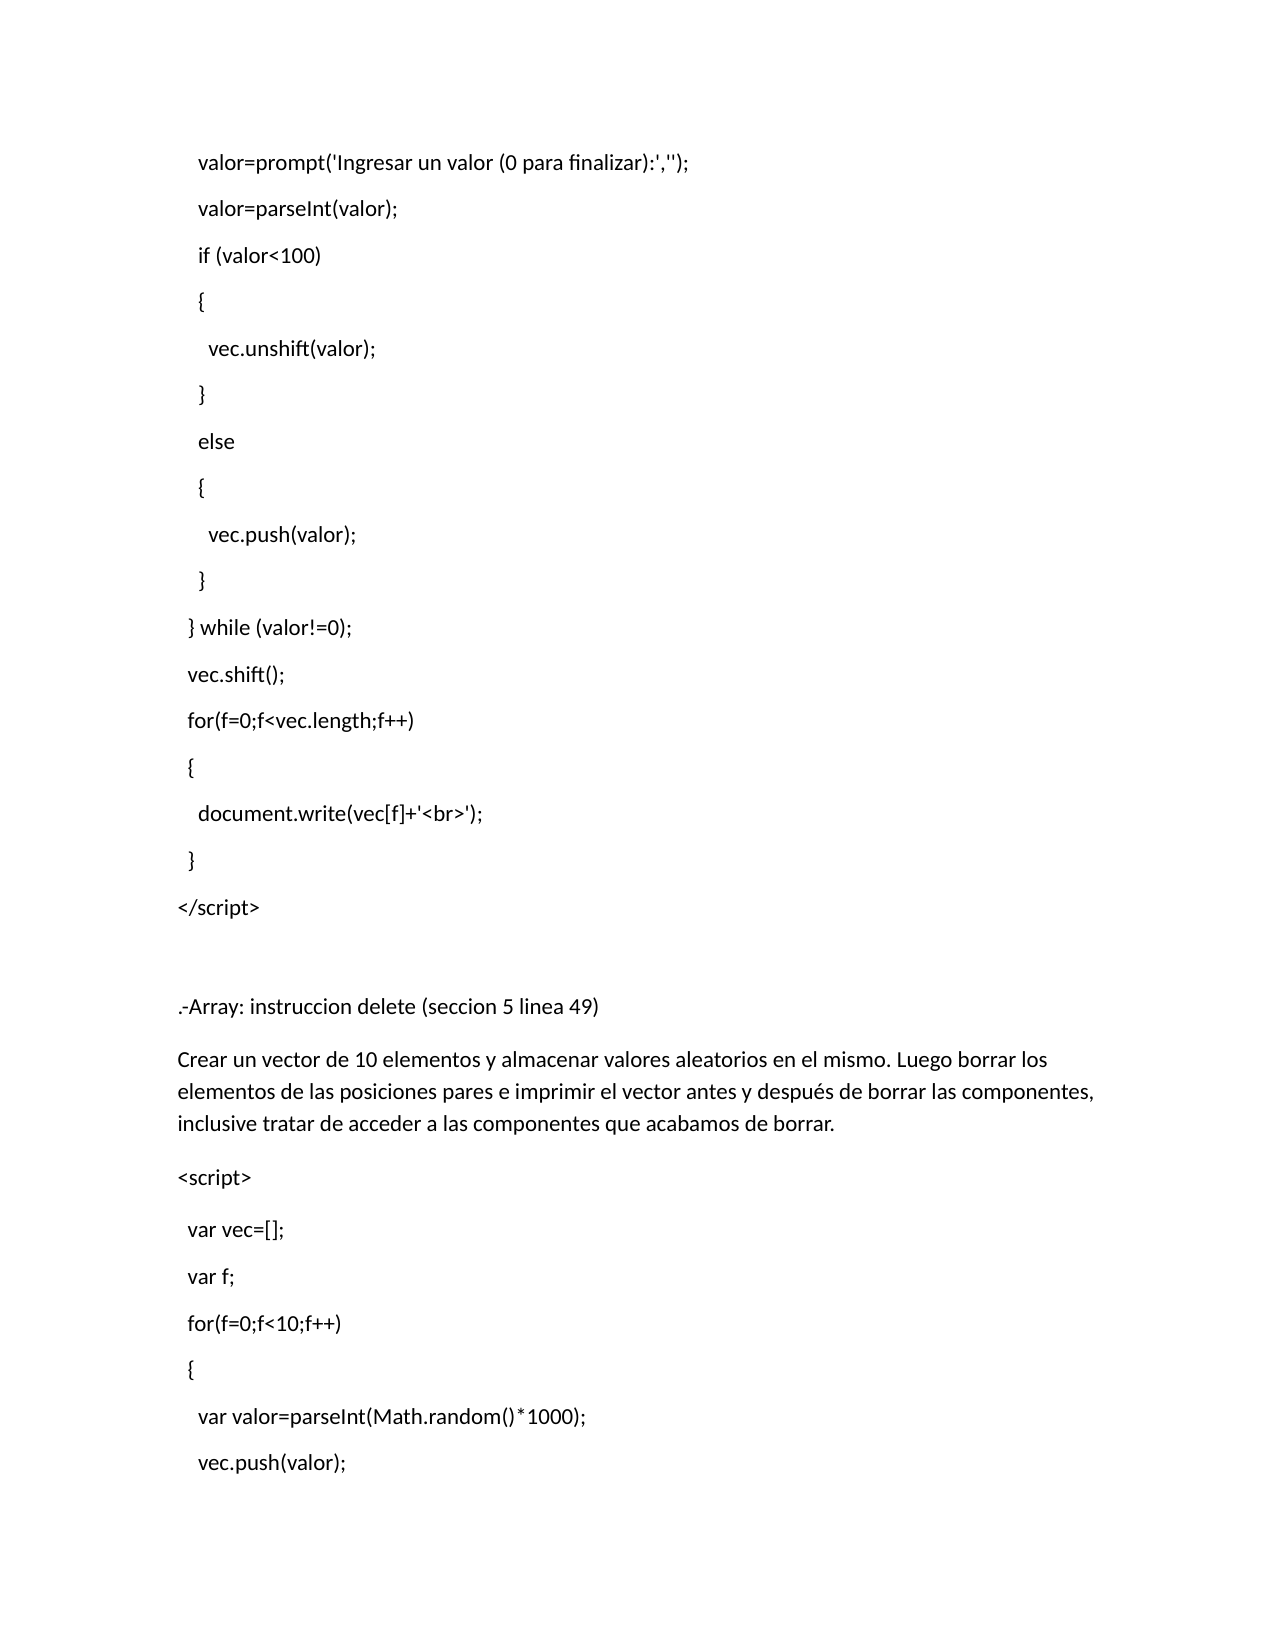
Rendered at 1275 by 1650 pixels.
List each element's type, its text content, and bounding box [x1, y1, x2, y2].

text } [177, 846, 1098, 874]
text vec.unshift(valor); [177, 334, 1098, 362]
text valor=parseInt(valor); [177, 194, 1098, 222]
text </script> [177, 893, 1098, 921]
text { [177, 753, 1098, 781]
text if (valor<100) [177, 241, 1098, 269]
text var vec=[]; [177, 1216, 1098, 1244]
text <script> [177, 1163, 1098, 1191]
text Crear un vector de 10 elementos y almacenar valores aleatorios en el mismo. Luego borrar los elementos de las posiciones pares e imprimir el vector antes y después de borrar las componentes, inclusive tratar de acceder a las componentes que acabamos de borrar. [177, 1045, 1098, 1138]
text else [177, 427, 1098, 455]
text vec.shift(); [177, 660, 1098, 688]
text for(f=0;f<vec.length;f++) [177, 706, 1098, 734]
text { [177, 1355, 1098, 1383]
text vec.push(valor); [177, 520, 1098, 548]
text document.write(vec[f]+'<br>'); [177, 799, 1098, 827]
text } while (valor!=0); [177, 613, 1098, 641]
text valor=prompt('Ingresar un valor (0 para finalizar):',''); [177, 148, 1098, 176]
text { [177, 473, 1098, 502]
text } [177, 380, 1098, 408]
text var f; [177, 1262, 1098, 1290]
text var valor=parseInt(Math.random()*1000); [177, 1402, 1098, 1430]
text { [177, 287, 1098, 315]
text vec.push(valor); [177, 1448, 1098, 1476]
text } [177, 567, 1098, 595]
text for(f=0;f<10;f++) [177, 1309, 1098, 1337]
text .-Array: instruccion delete (seccion 5 linea 49) [177, 992, 1098, 1020]
